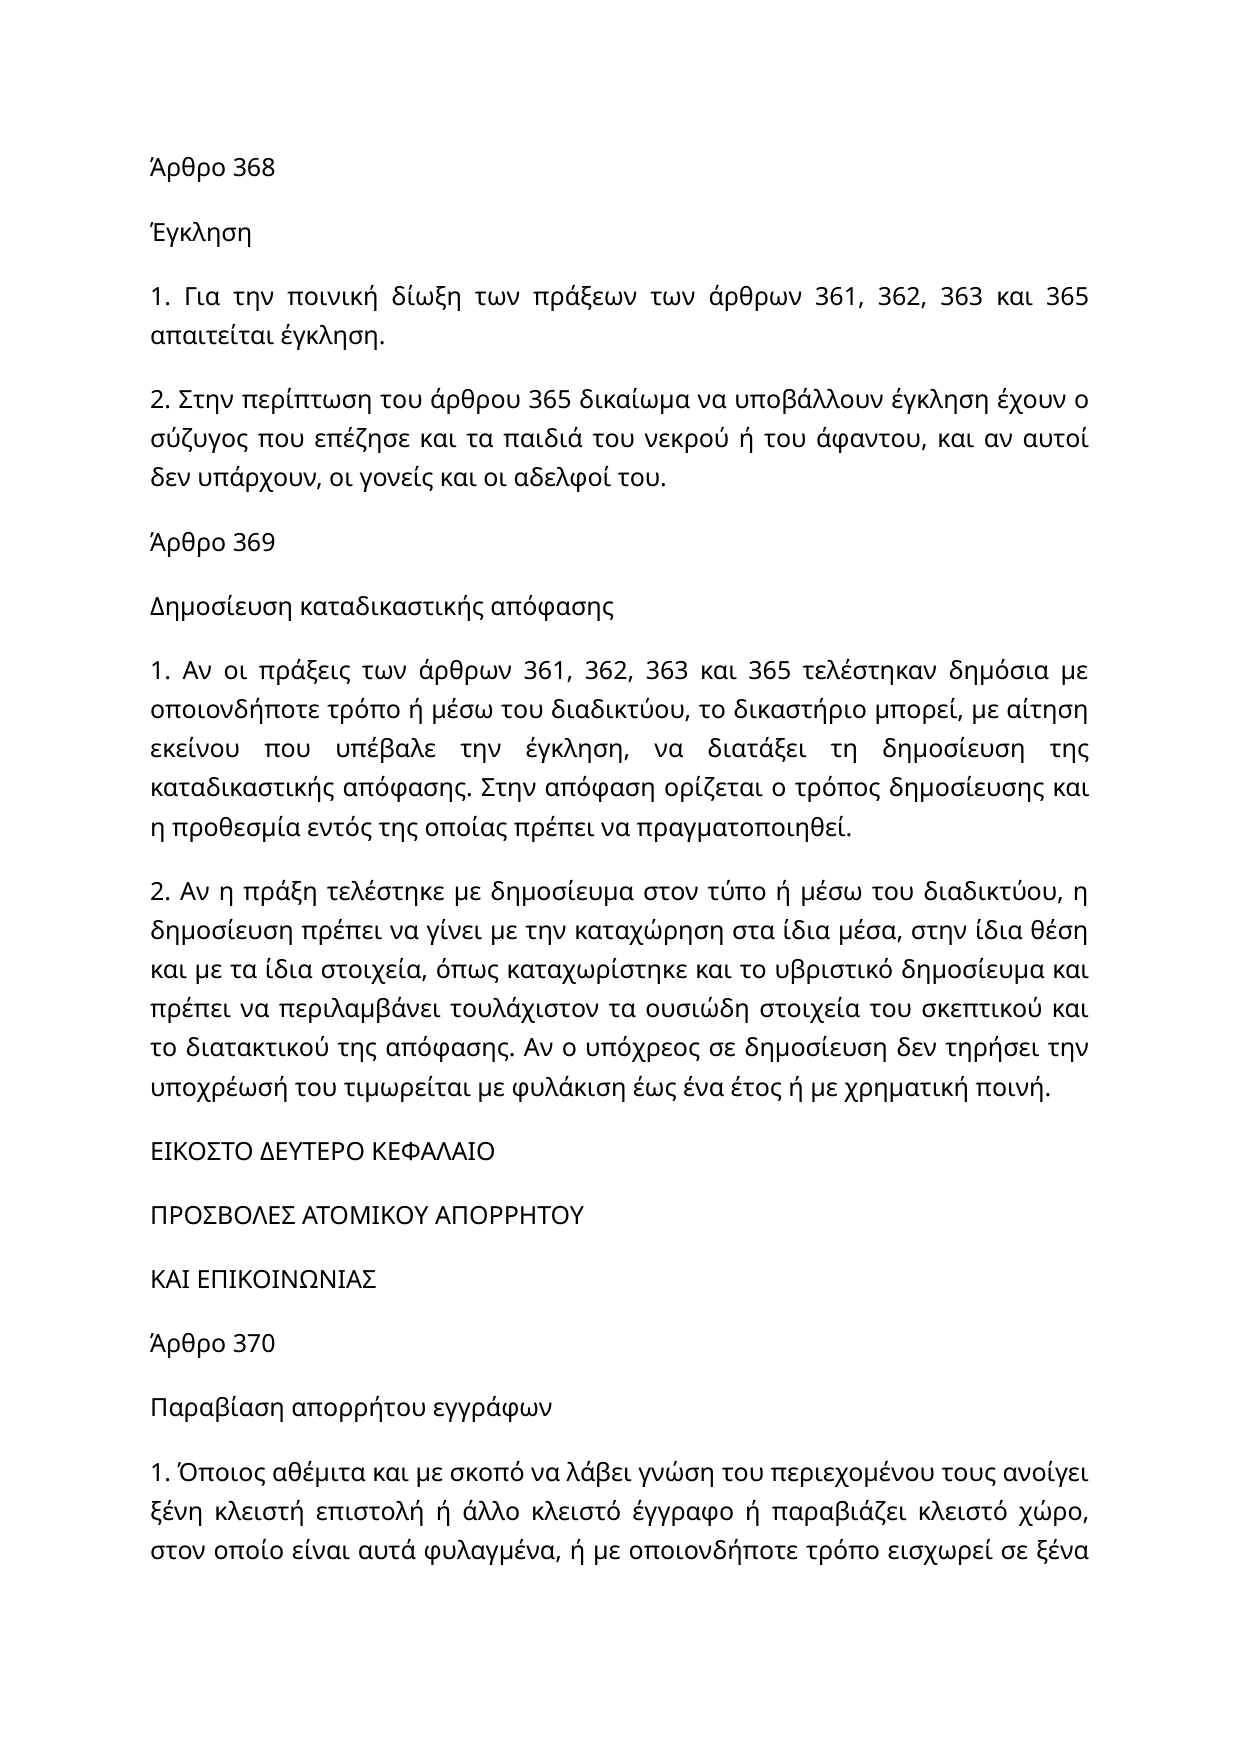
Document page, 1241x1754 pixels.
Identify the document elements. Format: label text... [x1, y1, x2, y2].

text 1. Όποιος αθέμιτα και με σκοπό να λάβει γνώση του περιεχομένου τους ανοίγει ξένη κλειστή επιστολή ή άλλο κλειστό έγγραφο ή παραβιάζει κλειστό χώρο, στον οποίο είναι αυτά φυλαγμένα, ή με οποιονδήποτε τρόπο εισχωρεί σε ξένα [150, 1454, 1090, 1567]
text ΕΙΚΟΣΤΟ ΔΕΥΤΕΡΟ ΚΕΦΑΛΑΙΟ [150, 1133, 1090, 1167]
text ΠΡΟΣΒΟΛΕΣ ΑΤΟΜΙΚΟΥ ΑΠΟΡΡΗΤΟΥ [150, 1197, 1090, 1232]
text 1. Για την ποινική δίωξη των πράξεων των άρθρων 361, 362, 363 και 365 απαιτείται έγκληση. [150, 278, 1090, 352]
text Άρθρο 368 [150, 150, 1090, 184]
text ΚΑΙ ΕΠΙΚΟΙΝΩΝΙΑΣ [150, 1262, 1090, 1296]
text 2. Στην περίπτωση του άρθρου 365 δικαίωμα να υποβάλλουν έγκληση έχουν ο σύζυγος που επέζησε και τα παιδιά του νεκρού ή του άφαντου, και αν αυτοί δεν υπάρχουν, οι γονείς και οι αδελφοί του. [150, 382, 1090, 494]
text Άρθρο 369 [150, 524, 1090, 558]
text Δημοσίευση καταδικαστικής απόφασης [150, 588, 1090, 622]
text 2. Αν η πράξη τελέστηκε με δημοσίευμα στον τύπο ή μέσω του διαδικτύου, η δημοσίευση πρέπει να γίνει με την καταχώρηση στα ίδια μέσα, στην ίδια θέση και με τα ίδια στοιχεία, όπως καταχωρίστηκε και το υβριστικό δημοσίευμα και πρέπει να περιλαμβάνει τουλάχιστον τα ουσιώδη στοιχεία του σκεπτικού και το διατακτικού της απόφασης. Αν ο υπόχρεος σε δημοσίευση δεν τηρήσει την υποχρέωσή του τιμωρείται με φυλάκιση έως ένα έτος ή με χρηματική ποινή. [150, 873, 1090, 1103]
text Άρθρο 370 [150, 1326, 1090, 1360]
text 1. Αν οι πράξεις των άρθρων 361, 362, 363 και 365 τελέστηκαν δημόσια με οποιονδήποτε τρόπο ή μέσω του διαδικτύου, το δικαστήριο μπορεί, με αίτηση εκείνου που υπέβαλε την έγκληση, να διατάξει τη δημοσίευση της καταδικαστικής απόφασης. Στην απόφαση ορίζεται ο τρόπος δημοσίευσης και η προθεσμία εντός της οποίας πρέπει να πραγματοποιηθεί. [150, 652, 1090, 843]
text Έγκληση [150, 214, 1090, 248]
text Παραβίαση απορρήτου εγγράφων [150, 1390, 1090, 1424]
